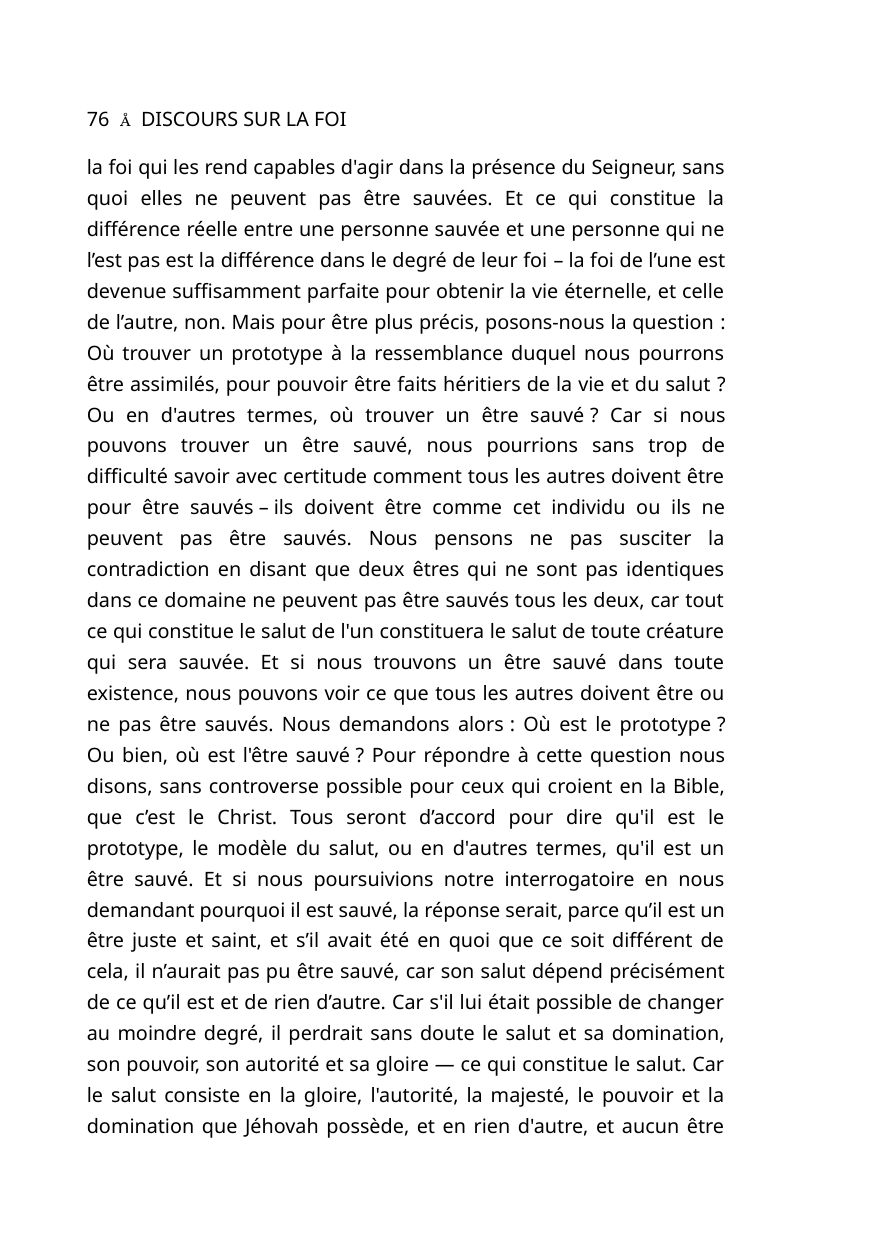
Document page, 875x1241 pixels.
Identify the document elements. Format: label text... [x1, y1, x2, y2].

text la foi qui les rend capables d'agir dans la présence du Seigneur, sans quoi elles ne peuvent pas être sauvées. Et ce qui constitue la différence réelle entre une personne sauvée et une personne qui ne l’est pas est la différence dans le degré de leur foi – la foi de l’une est devenue suffisamment parfaite pour obtenir la vie éternelle, et celle de l’autre, non. Mais pour être plus précis, posons-nous la question : Où trouver un prototype à la ressemblance duquel nous pourrons être assimilés, pour pouvoir être faits héritiers de la vie et du salut ? Ou en d'autres termes, où trouver un être sauvé ? Car si nous pouvons trouver un être sauvé, nous pourrions sans trop de difficulté savoir avec certitude comment tous les autres doivent être pour être sauvés – ils doivent être comme cet individu ou ils ne peuvent pas être sauvés. Nous pensons ne pas susciter la contradiction en disant que deux êtres qui ne sont pas identiques dans ce domaine ne peuvent pas être sauvés tous les deux, car tout ce qui constitue le salut de l'un constituera le salut de toute créature qui sera sauvée. Et si nous trouvons un être sauvé dans toute existence, nous pouvons voir ce que tous les autres doivent être ou ne pas être sauvés. Nous demandons alors : Où est le prototype ? Ou bien, où est l'être sauvé ? Pour répondre à cette question nous disons, sans controverse possible pour ceux qui croient en la Bible, que c’est le Christ. Tous seront d’accord pour dire qu'il est le prototype, le modèle du salut, ou en d'autres termes, qu'il est un être sauvé. Et si nous poursuivions notre interrogatoire en nous demandant pourquoi il est sauvé, la réponse serait, parce qu’il est un être juste et saint, et s’il avait été en quoi que ce soit différent de cela, il n’aurait pas pu être sauvé, car son salut dépend précisément de ce qu’il est et de rien d’autre. Car s'il lui était possible de changer au moindre degré, il perdrait sans doute le salut et sa domination, son pouvoir, son autorité et sa gloire — ce qui constitue le salut. Car le salut consiste en la gloire, l'autorité, la majesté, le pouvoir et la domination que Jéhovah possède, et en rien d'autre, et aucun être [87, 153, 725, 1139]
